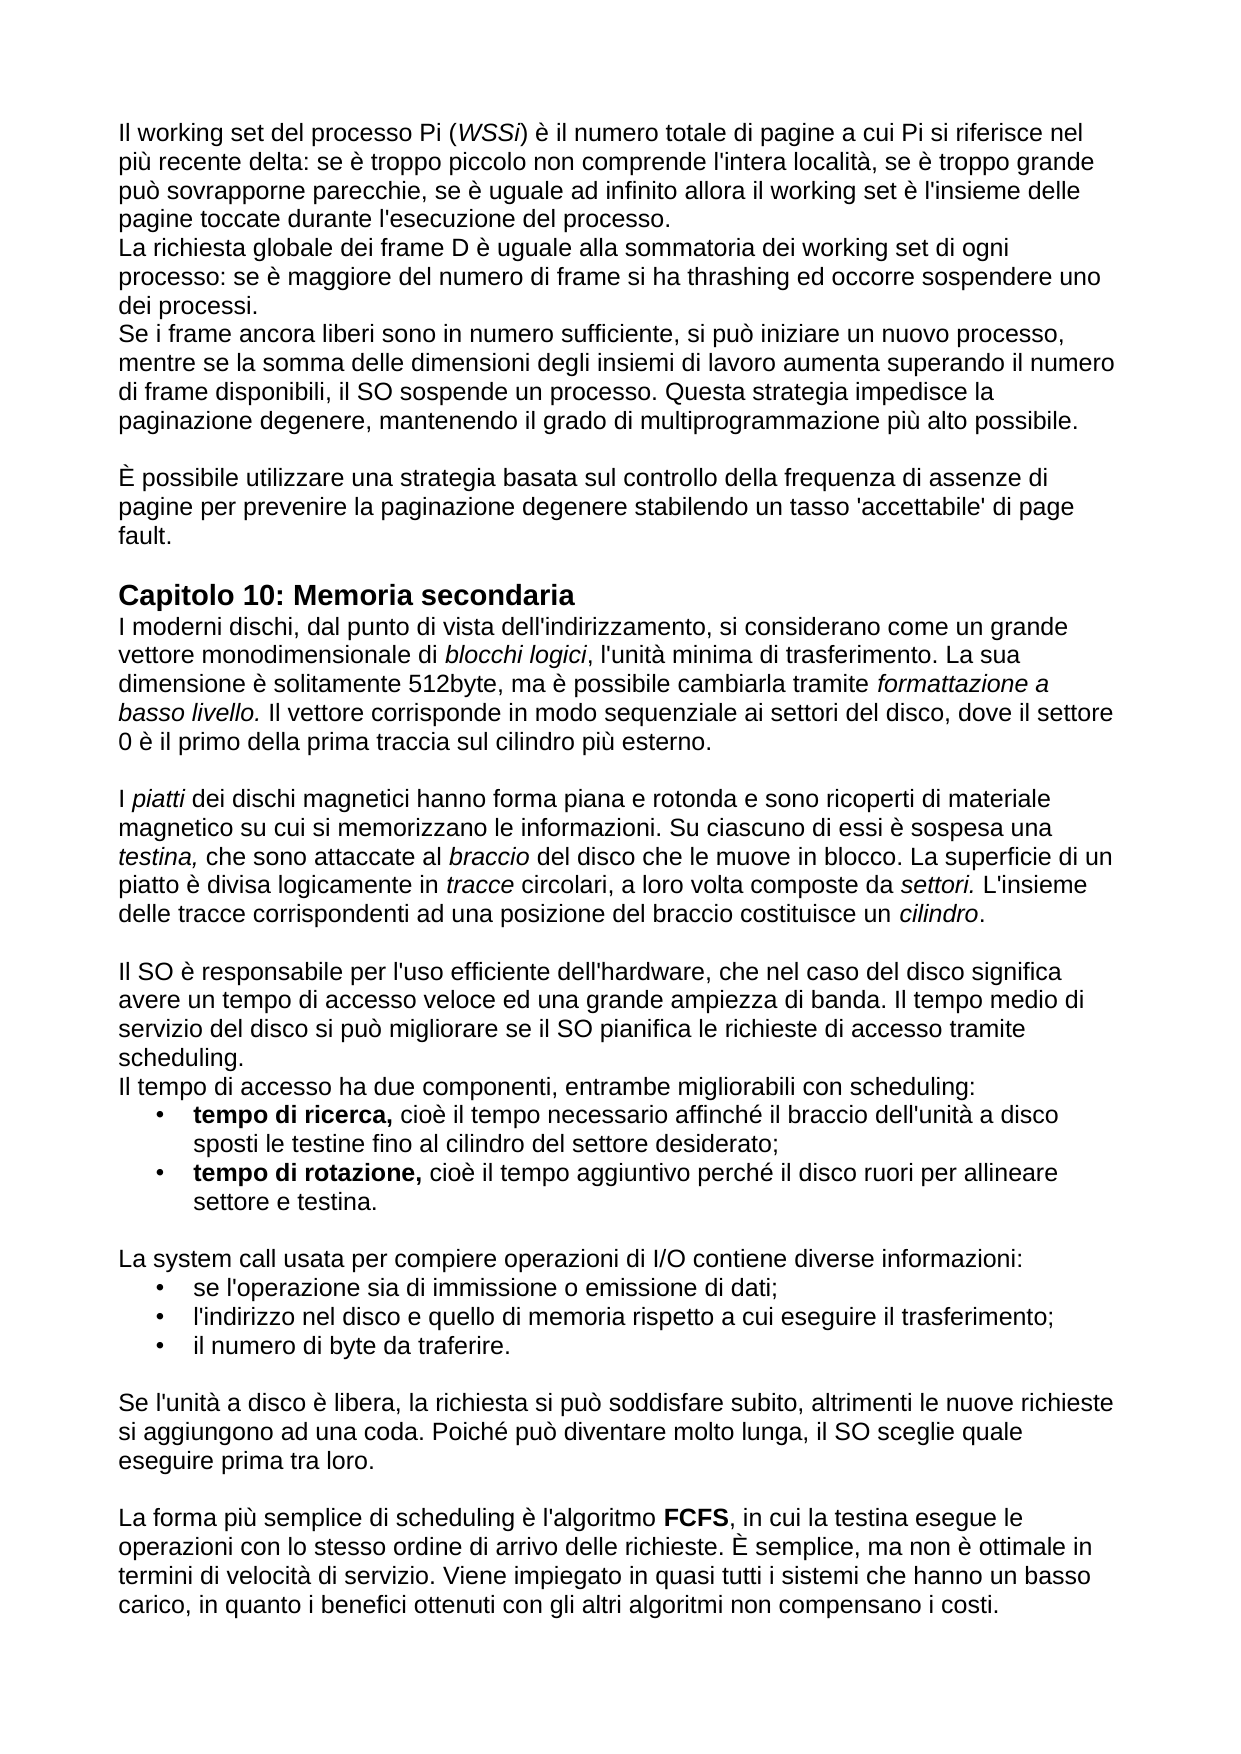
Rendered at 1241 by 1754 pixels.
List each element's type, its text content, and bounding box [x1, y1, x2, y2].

text La system call usata per compiere operazioni di I/O contiene diverse informazioni: [118, 1244, 1122, 1273]
text La forma più semplice di scheduling è l'algoritmo FCFS, in cui la testina esegue le operazioni con lo stesso ordine di arrivo delle richieste. È semplice, ma non è ottimale in termini di velocità di servizio. Viene impiegato in quasi tutti i sistemi che hanno un basso carico, in quanto i benefici ottenuti con gli altri algoritmi non compensano i costi. [118, 1503, 1122, 1618]
text La richiesta globale dei frame D è uguale alla sommatoria dei working set di ogni processo: se è maggiore del numero di frame si ha thrashing ed occorre sospendere uno dei processi. [118, 233, 1122, 319]
text I piatti dei dischi magnetici hanno forma piana e rotonda e sono ricoperti di materiale magnetico su cui si memorizzano le informazioni. Su ciascuno di essi è sospesa una testina, che sono attaccate al braccio del disco che le muove in blocco. La superficie di un piatto è divisa logicamente in tracce circolari, a loro volta composte da settori. L'insieme delle tracce corrispondenti ad una posizione del braccio costituisce un cilindro. [118, 784, 1122, 928]
text Capitolo 10: Memoria secondaria [118, 578, 1122, 612]
text Il SO è responsabile per l'uso efficiente dell'hardware, che nel caso del disco significa avere un tempo di accesso veloce ed una grande ampiezza di banda. Il tempo medio di servizio del disco si può migliorare se il SO pianifica le richieste di accesso tramite scheduling. [118, 957, 1122, 1072]
text I moderni dischi, dal punto di vista dell'indirizzamento, si considerano come un grande vettore monodimensionale di blocchi logici, l'unità minima di trasferimento. La sua dimensione è solitamente 512byte, ma è possibile cambiarla tramite formattazione a basso livello. Il vettore corrisponde in modo sequenziale ai settori del disco, dove il settore 0 è il primo della prima traccia sul cilindro più esterno. [118, 612, 1122, 755]
list tempo di rotazione, cioè il tempo aggiuntivo perché il disco ruori per allineare settore e testina. [156, 1158, 1122, 1216]
text È possibile utilizzare una strategia basata sul controllo della frequenza di assenze di pagine per prevenire la paginazione degenere stabilendo un tasso 'accettabile' di page fault. [118, 463, 1122, 549]
text Se l'unità a disco è libera, la richiesta si può soddisfare subito, altrimenti le nuove richieste si aggiungono ad una coda. Poiché può diventare molto lunga, il SO sceglie quale eseguire prima tra loro. [118, 1388, 1122, 1475]
text Se i frame ancora liberi sono in numero sufficiente, si può iniziare un nuovo processo, mentre se la somma delle dimensioni degli insiemi di lavoro aumenta superando il numero di frame disponibili, il SO sospende un processo. Questa strategia impedisce la paginazione degenere, mantenendo il grado di multiprogrammazione più alto possibile. [118, 319, 1122, 434]
text Il tempo di accesso ha due componenti, entrambe migliorabili con scheduling: [118, 1072, 1122, 1100]
list l'indirizzo nel disco e quello di memoria rispetto a cui eseguire il trasferimento; [156, 1302, 1122, 1331]
list il numero di byte da traferire. [156, 1331, 1122, 1360]
list tempo di ricerca, cioè il tempo necessario affinché il braccio dell'unità a disco sposti le testine fino al cilindro del settore desiderato; [156, 1100, 1122, 1158]
list se l'operazione sia di immissione o emissione di dati; [156, 1273, 1122, 1302]
text Il working set del processo Pi (WSSi) è il numero totale di pagine a cui Pi si riferisce nel più recente delta: se è troppo piccolo non comprende l'intera località, se è troppo grande può sovrapporne parecchie, se è uguale ad infinito allora il working set è l'insieme delle pagine toccate durante l'esecuzione del processo. [118, 118, 1122, 233]
